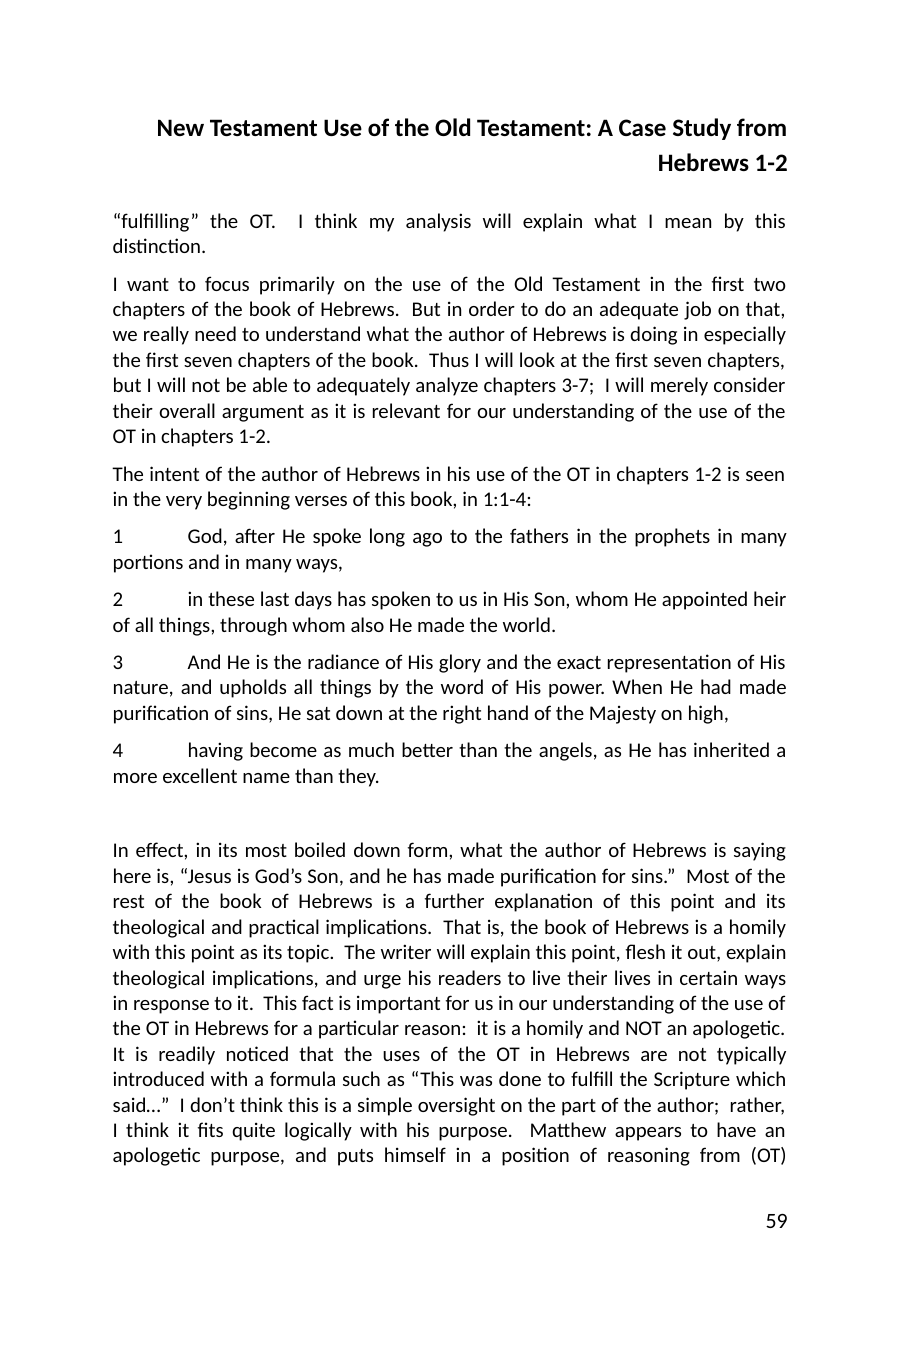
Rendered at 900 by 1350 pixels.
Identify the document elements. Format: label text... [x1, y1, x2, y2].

text The intent of the author of Hebrews in his use of the OT in chapters 1-2 is seen in the very beginning verses of this book, in 1:1-4: [112, 461, 787, 512]
text “fulfilling” the OT. I think my analysis will explain what I mean by this distinction. [112, 208, 787, 259]
text 2 in these last days has spoken to us in His Son, whom He appointed heir of all things, through whom also He made the world. [112, 586, 787, 637]
text 1 God, after He spoke long ago to the fathers in the prophets in many portions and in many ways, [112, 523, 787, 574]
text I want to focus primarily on the use of the Old Testament in the first two chapters of the book of Hebrews. But in order to do an adequate job on that, we really need to understand what the author of Hebrews is doing in especially the first seven chapters of the book. Thus I will look at the first seven chapters, but I will not be able to adequately analyze chapters 3-7; I will merely consider their overall argument as it is relevant for our understanding of the use of the OT in chapters 1-2. [112, 271, 787, 449]
text 3 And He is the radiance of His glory and the exact representation of His nature, and upholds all things by the word of His power. When He had made purification of sins, He sat down at the right hand of the Majesty on high, [112, 649, 787, 725]
text In effect, in its most boiled down form, what the author of Hebrews is saying here is, “Jesus is God’s Son, and he has made purification for sins.” Most of the rest of the book of Hebrews is a further explanation of this point and its theological and practical implications. That is, the book of Hebrews is a homily with this point as its topic. The writer will explain this point, flesh it out, explain theological implications, and urge his readers to live their lives in certain ways in response to it. This fact is important for us in our understanding of the use of the OT in Hebrews for a particular reason: it is a homily and NOT an apologetic. It is readily noticed that the uses of the OT in Hebrews are not typically introduced with a formula such as “This was done to fulfill the Scripture which said…” I don’t think this is a simple oversight on the part of the author; rather, I think it fits quite logically with his purpose. Matthew appears to have an apologetic purpose, and puts himself in a position of reasoning from (OT) [112, 838, 787, 1168]
text 4 having become as much better than the angels, as He has inherited a more excellent name than they. [112, 737, 787, 788]
